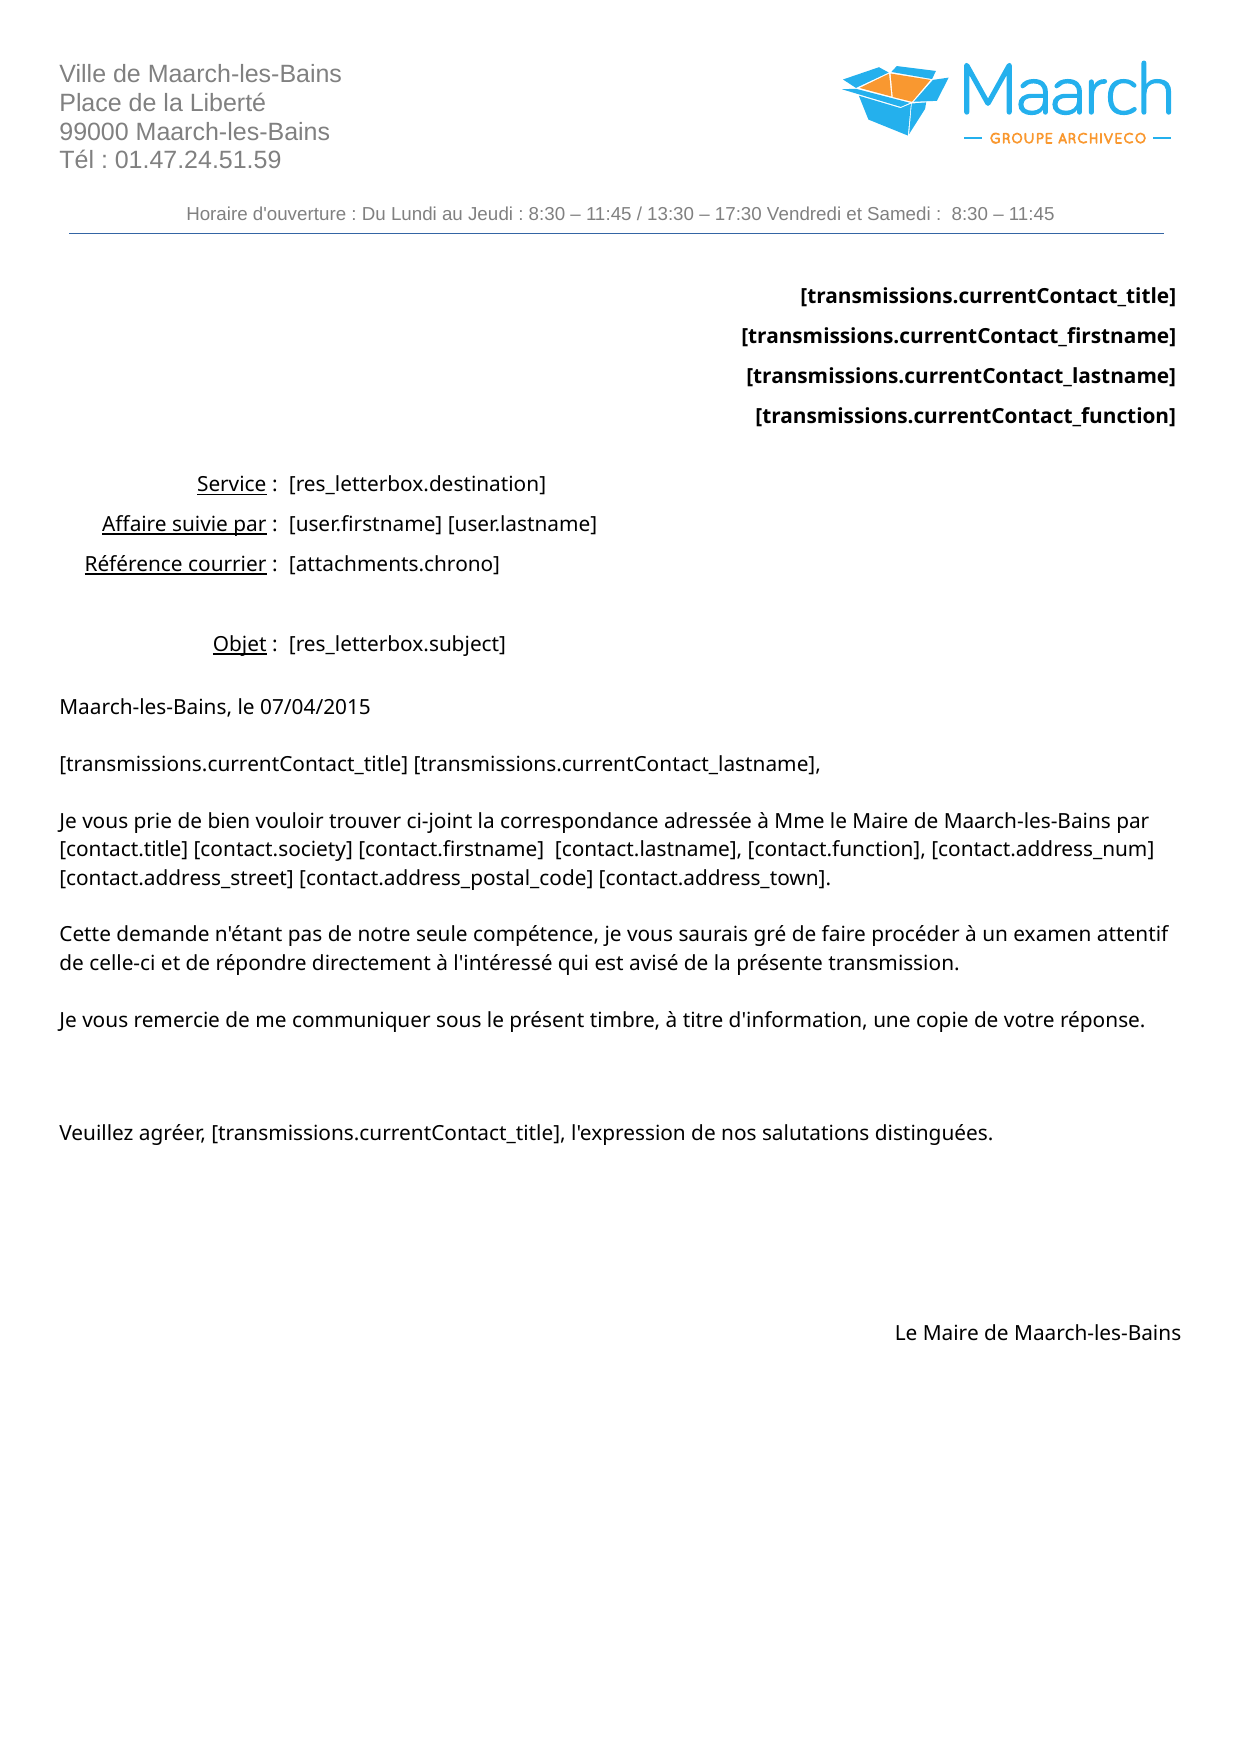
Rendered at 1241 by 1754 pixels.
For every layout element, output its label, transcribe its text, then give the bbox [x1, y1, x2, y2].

table_cell [transmissions.currentContact_function] [60, 395, 1182, 435]
text [transmissions.currentContact_title] [transmissions.currentContact_lastname], [59, 749, 1181, 777]
table_cell [59, 584, 283, 623]
table_cell [res_letterbox.subject] [283, 623, 816, 663]
table_cell [transmissions.currentContact_firstname] [60, 315, 1182, 355]
table_cell [user.firstname] [user.lastname] [283, 504, 816, 543]
text Maarch-les-Bains, le 07/04/2015 [59, 692, 1181, 720]
table_cell Objet : [59, 623, 283, 663]
text Je vous remercie de me communiquer sous le présent timbre, à titre d'information, une copie de votre réponse. [59, 1005, 1181, 1033]
table_cell [attachments.chrono] [283, 544, 816, 583]
table_header Service : [59, 464, 283, 504]
table_header [transmissions.currentContact_title] [60, 275, 1182, 315]
text Cette demande n'étant pas de notre seule compétence, je vous saurais gré de faire procéder à un examen attentif de celle-ci et de répondre directement à l'intéressé qui est avisé de la présente transmission. [59, 919, 1181, 976]
text Veuillez agréer, [transmissions.currentContact_title], l'expression de nos salutations distinguées. [59, 1118, 1181, 1147]
text Le Maire de Maarch-les-Bains [59, 1318, 1181, 1346]
table_cell [283, 584, 816, 623]
table_cell [transmissions.currentContact_lastname] [60, 355, 1182, 395]
table_cell Référence courrier : [59, 544, 283, 583]
text Je vous prie de bien vouloir trouver ci-joint la correspondance adressée à Mme le Maire de Maarch-les-Bains par [contact.title] [contact.society] [contact.firstname] [contact.lastname], [contact.function], [contact.address_num] [contact.address_street] [contact.address_postal_code] [contact.address_town]. [59, 806, 1181, 891]
table_header [res_letterbox.destination] [283, 464, 816, 504]
table_cell Affaire suivie par : [59, 504, 283, 543]
